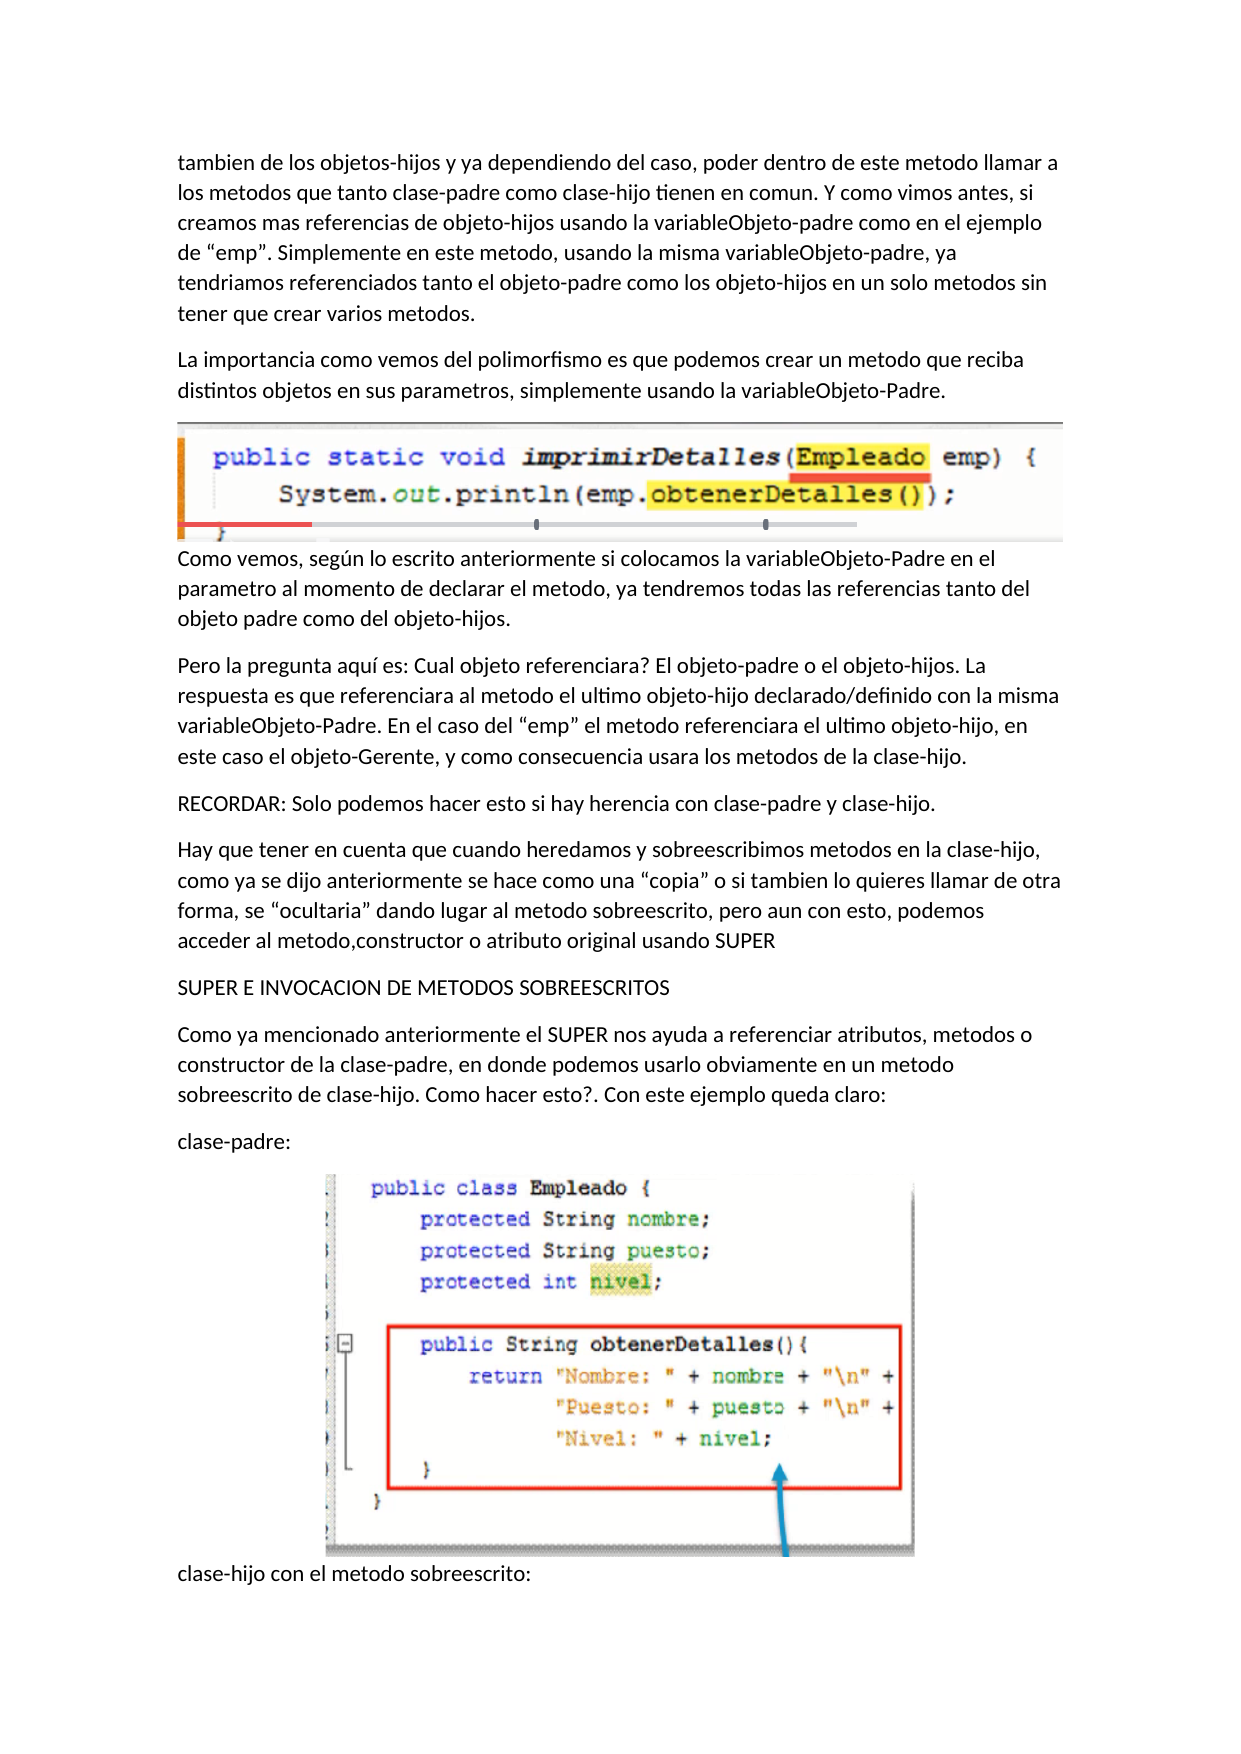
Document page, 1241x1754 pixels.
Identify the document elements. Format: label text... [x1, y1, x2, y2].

text RECORDAR: Solo podemos hacer esto si hay herencia con clase-padre y clase-hijo. [177, 789, 1063, 817]
text La importancia como vemos del polimorfismo es que podemos crear un metodo que reciba distintos objetos en sus parametros, simplemente usando la variableObjeto-Padre. [177, 346, 1063, 404]
text SUPER E INVOCACION DE METODOS SOBREESCRITOS [177, 973, 1063, 1001]
text clase-padre: [177, 1127, 1063, 1155]
text Pero la pregunta aquí es: Cual objeto referenciara? El objeto-padre o el objeto-hijos. La respuesta es que referenciara al metodo el ultimo objeto-hijo declarado/definido con la misma variableObjeto-Padre. En el caso del “emp” el metodo referenciara el ultimo objeto-hijo, en este caso el objeto-Gerente, y como consecuencia usara los metodos de la clase-hijo. [177, 651, 1063, 770]
text tambien de los objetos-hijos y ya dependiendo del caso, poder dentro de este metodo llamar a los metodos que tanto clase-padre como clase-hijo tienen en comun. Y como vimos antes, si creamos mas referencias de objeto-hijos usando la variableObjeto-padre como en el ejemplo de “emp”. Simplemente en este metodo, usando la misma variableObjeto-padre, ya tendriamos referenciados tanto el objeto-padre como los objeto-hijos en un solo metodos sin tener que crear varios metodos. [177, 148, 1063, 327]
text clase-hijo con el metodo sobreescrito: [177, 1174, 1063, 1587]
text Hay que tener en cuenta que cuando heredamos y sobreescribimos metodos en la clase-hijo, como ya se dijo anteriormente se hace como una “copia” o si tambien lo quieres llamar de otra forma, se “ocultaria” dando lugar al metodo sobreescrito, pero aun con esto, podemos acceder al metodo,constructor o atributo original usando SUPER [177, 836, 1063, 954]
text Como vemos, según lo escrito anteriormente si colocamos la variableObjeto-Padre en el parametro al momento de declarar el metodo, ya tendremos todas las referencias tanto del objeto padre como del objeto-hijos. [177, 542, 1063, 632]
text Como ya mencionado anteriormente el SUPER nos ayuda a referenciar atributos, metodos o constructor de la clase-padre, en donde podemos usarlo obviamente en un metodo sobreescrito de clase-hijo. Como hacer esto?. Con este ejemplo queda claro: [177, 1020, 1063, 1108]
